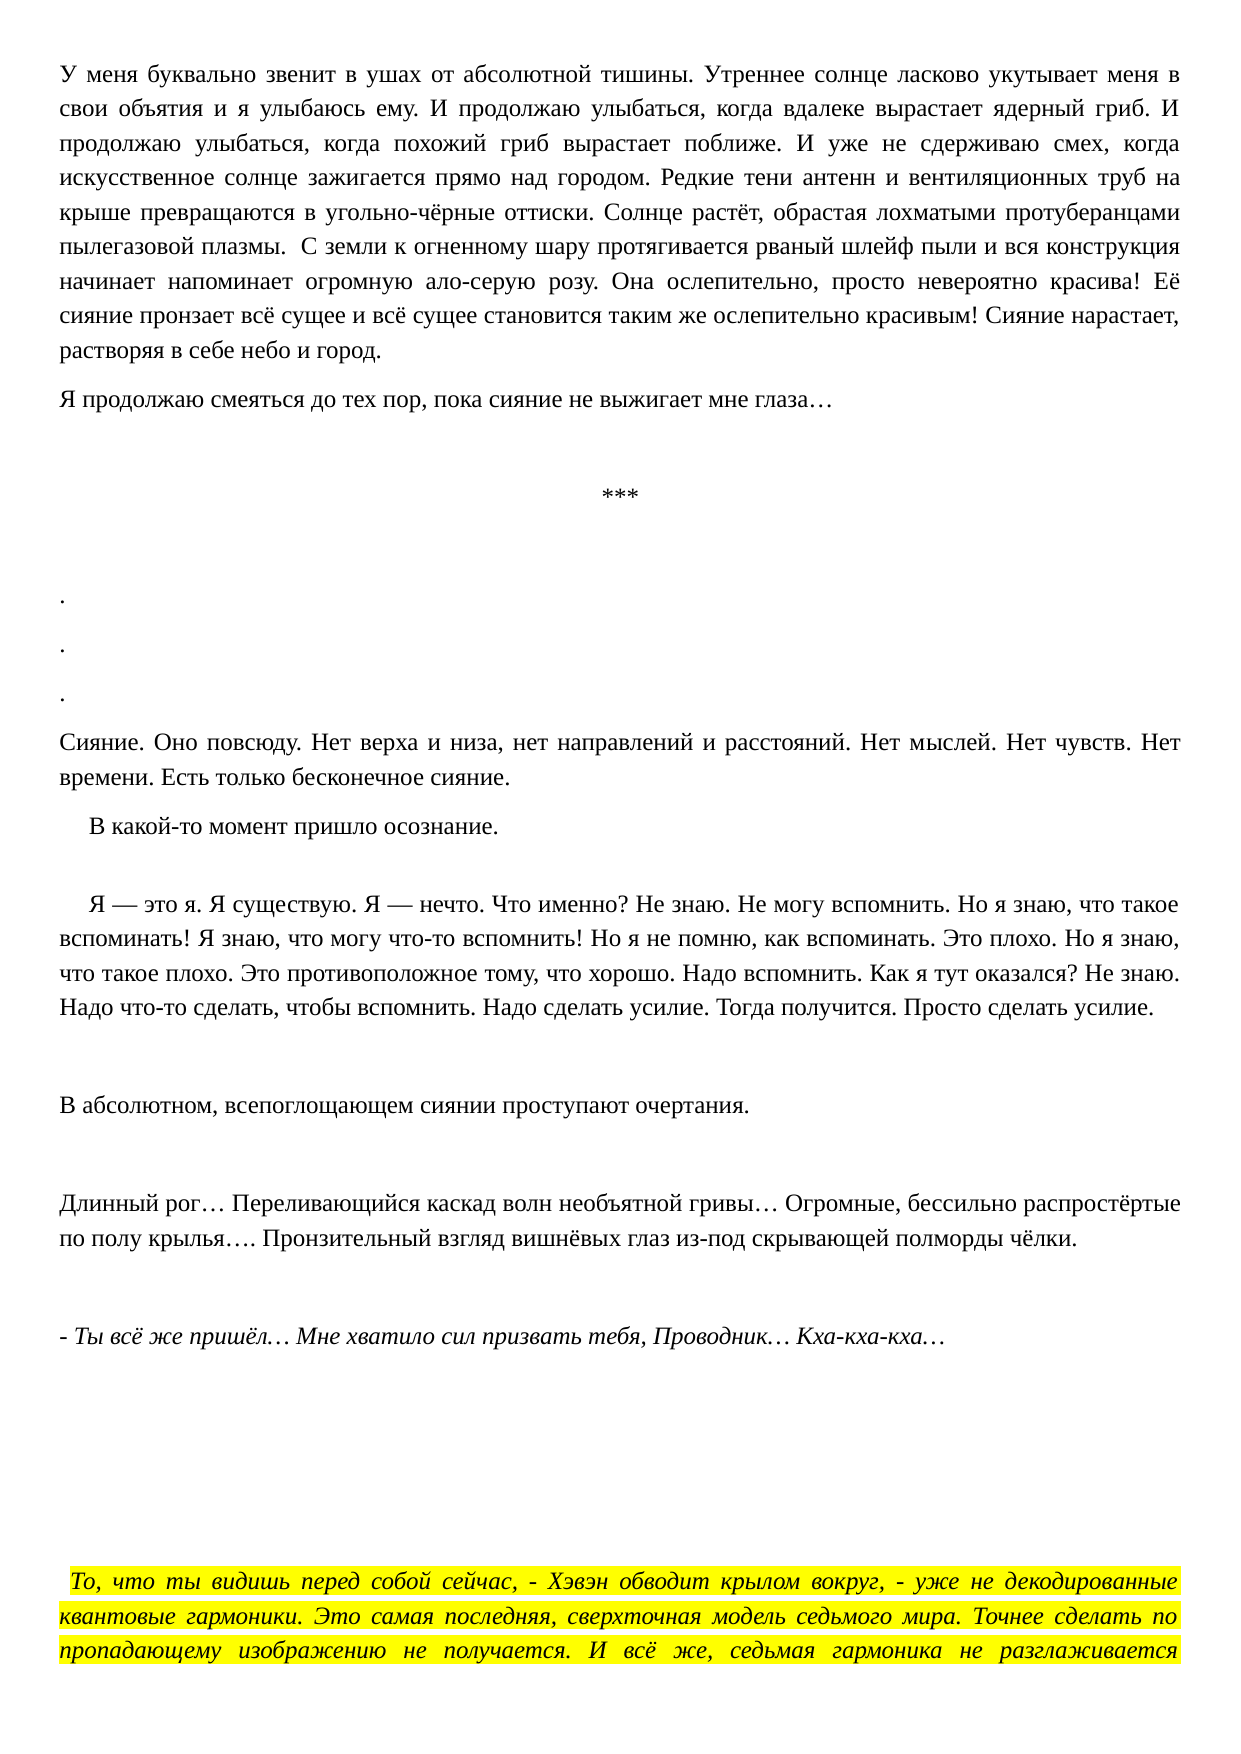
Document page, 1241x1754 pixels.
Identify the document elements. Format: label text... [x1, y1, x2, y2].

text У меня буквально звенит в ушах от абсолютной тишины. Утреннее солнце ласково укутывает меня в свои объятия и я улыбаюсь ему. И продолжаю улыбаться, когда вдалеке вырастает ядерный гриб. И продолжаю улыбаться, когда похожий гриб вырастает поближе. И уже не сдерживаю смех, когда искусственное солнце зажигается прямо над городом. Редкие тени антенн и вентиляционных труб на крыше превращаются в угольно-чёрные оттиски. Солнце растёт, обрастая лохматыми протуберанцами пылегазовой плазмы. С земли к огненному шару протягивается рваный шлейф пыли и вся конструкция начинает напоминает огромную ало-серую розу. Она ослепительно, просто невероятно красива! Её сияние пронзает всё сущее и всё сущее становится таким же ослепительно красивым! Сияние нарастает, растворяя в себе небо и город. [59, 59, 1181, 364]
text . [59, 580, 1181, 609]
text - Ты всё же пришёл… Мне хватило сил призвать тебя, Проводник… Кха-кха-кха… [59, 1321, 1181, 1350]
text Я — это я. Я существую. Я — нечто. Что именно? Не знаю. Не могу вспомнить. Но я знаю, что такое вспоминать! Я знаю, что могу что-то вспомнить! Но я не помню, как вспоминать. Это плохо. Но я знаю, что такое плохо. Это противоположное тому, что хорошо. Надо вспомнить. Как я тут оказался? Не знаю. Надо что-то сделать, чтобы вспомнить. Надо сделать усилие. Тогда получится. Просто сделать усилие. [59, 889, 1181, 1021]
text То, что ты видишь перед собой сейчас, - Хэвэн обводит крылом вокруг, - уже не декодированные квантовые гармоники. Это самая последняя, сверхточная модель седьмого мира. Точнее сделать по пропадающему изображению не получается. И всё же, седьмая гармоника не разглаживается [59, 1566, 1181, 1664]
text В абсолютном, всепоглощающем сиянии проступают очертания. [59, 1090, 1181, 1119]
text . [59, 629, 1181, 658]
text В какой-то момент пришло осознание. [59, 811, 1181, 840]
text Сияние. Оно повсюду. Нет верха и низа, нет направлений и расстояний. Нет мыслей. Нет чувств. Нет времени. Есть только бесконечное сияние. [59, 727, 1181, 791]
text *** [59, 482, 1181, 511]
text Длинный рог… Переливающийся каскад волн необъятной гривы… Огромные, бессильно распростёртые по полу крылья…. Пронзительный взгляд вишнёвых глаз из-под скрывающей полморды чёлки. [59, 1188, 1181, 1252]
text . [59, 678, 1181, 707]
text Я продолжаю смеяться до тех пор, пока сияние не выжигает мне глаза… [59, 384, 1181, 413]
